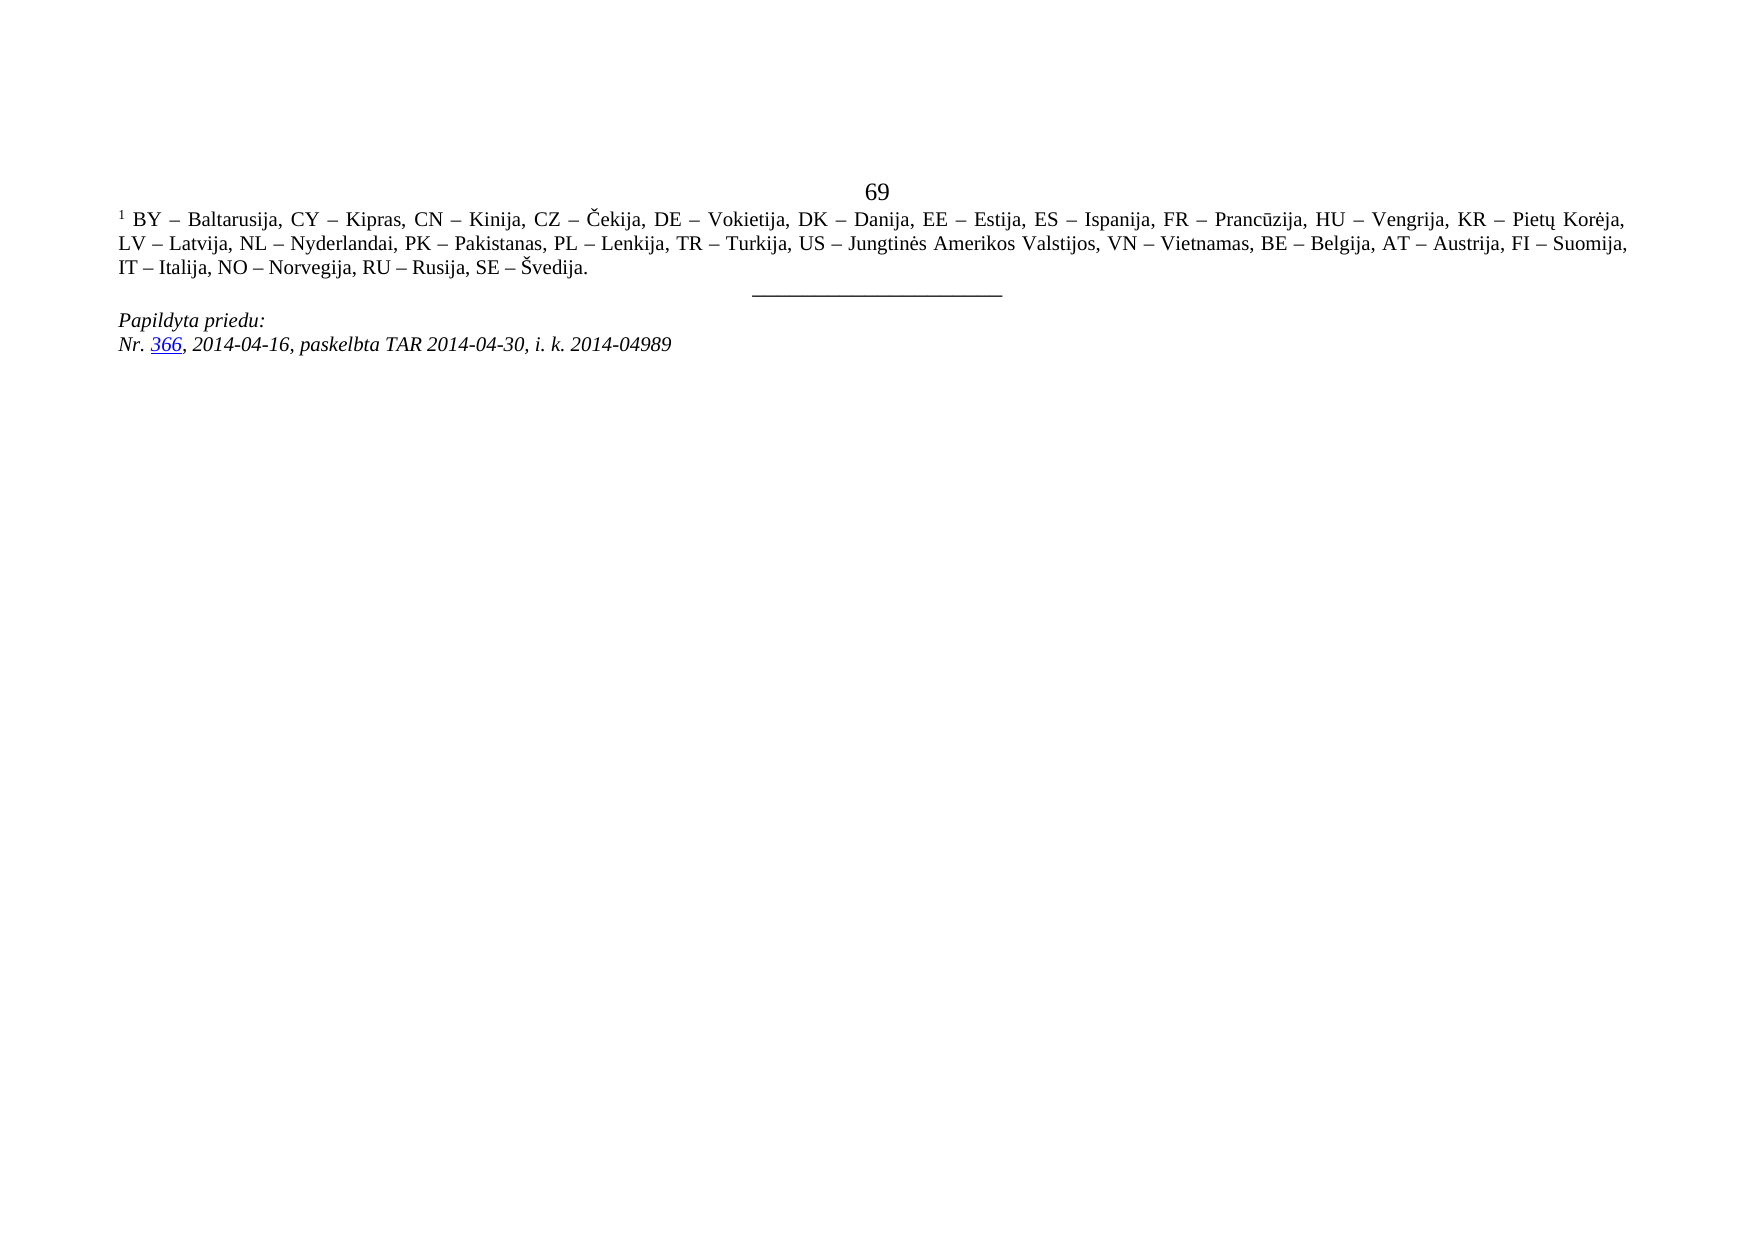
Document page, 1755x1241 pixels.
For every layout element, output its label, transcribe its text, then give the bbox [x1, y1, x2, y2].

text Papildyta priedu: [118, 308, 1636, 332]
text 1 BY – Baltarusija, CY – Kipras, CN – Kinija, CZ – Čekija, DE – Vokietija, DK – Danija, EE – Estija, ES – Ispanija, FR – Prancūzija, HU – Vengrija, KR – Pietų Korėja, LV – Latvija, NL – Nyderlandai, PK – Pakistanas, PL – Lenkija, TR – Turkija, US – Jungtinės Amerikos Valstijos, VN – Vietnamas, BE – Belgija, AT – Austrija, FI – Suomija, IT – Italija, NO – Norvegija, RU – Rusija, SE – Švedija. [118, 207, 1636, 279]
text Nr. 366, 2014-04-16, paskelbta TAR 2014-04-30, i. k. 2014-04989 [118, 332, 1636, 356]
text –––––––––––––––––––– [118, 279, 1636, 308]
